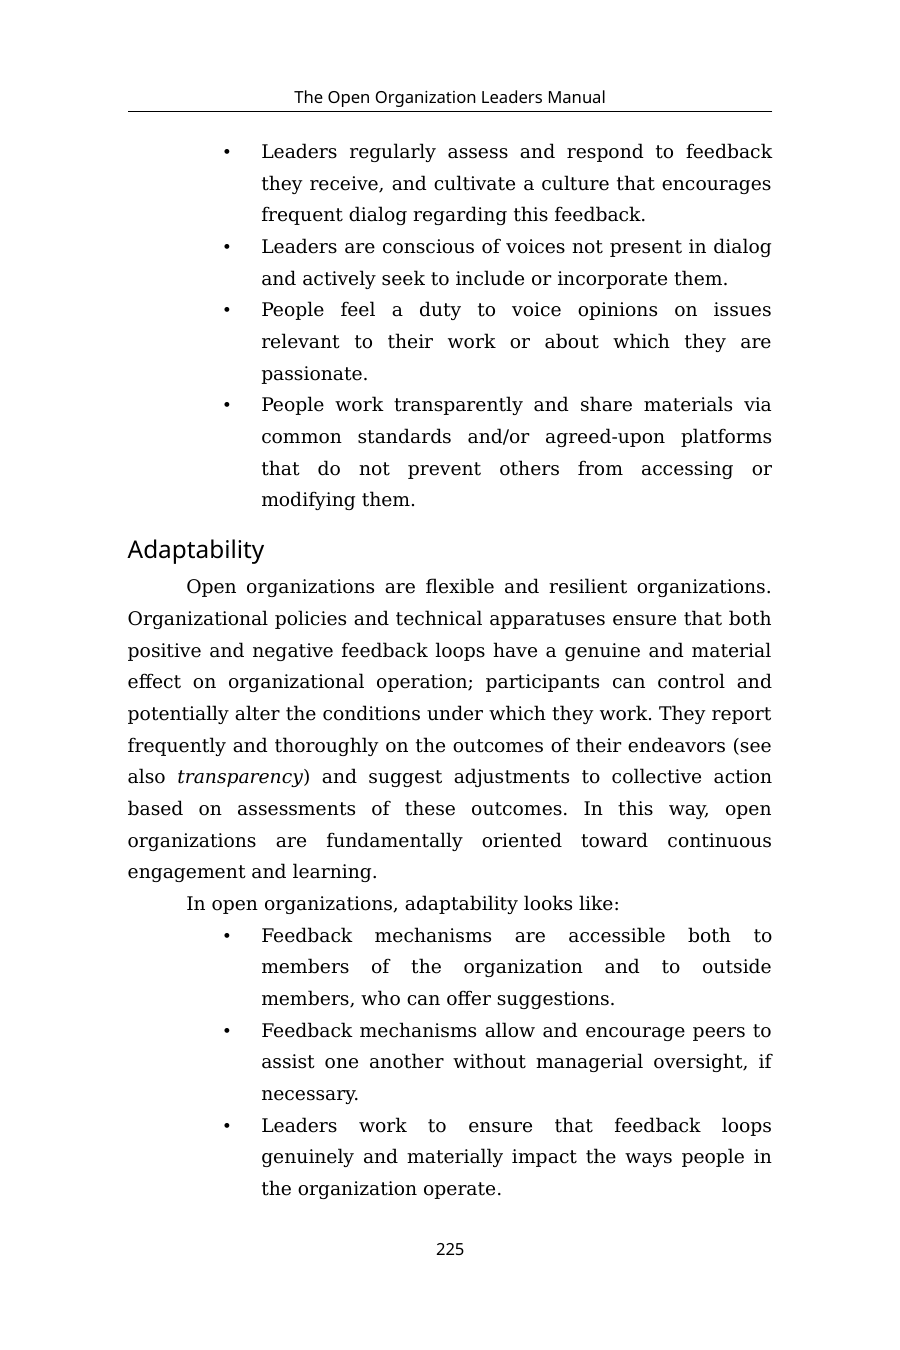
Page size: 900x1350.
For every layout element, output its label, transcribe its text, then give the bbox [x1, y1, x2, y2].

list People feel a duty to voice opinions on issues relevant to their work or about which they are passionate. [223, 299, 772, 384]
text Open organizations are flexible and resilient organizations. Organizational policies and technical apparatuses ensure that both positive and negative feedback loops have a genuine and material effect on organizational operation; participants can control and potentially alter the conditions under which they work. They report frequently and thoroughly on the outcomes of their endeavors (see also transparency) and suggest adjustments to collective action based on assessments of these outcomes. In this way, open organizations are fundamentally oriented toward continuous engagement and learning. [127, 576, 772, 883]
subtitle Adaptability [127, 536, 772, 564]
list Feedback mechanisms are accessible both to members of the organization and to outside members, who can offer suggestions. [223, 924, 772, 1010]
list Feedback mechanisms allow and encourage peers to assist one another without managerial oversight, if necessary. [223, 1019, 772, 1105]
list Leaders are conscious of voices not present in dialog and actively seek to include or incorporate them. [223, 236, 772, 289]
list Leaders regularly assess and respond to feedback they receive, and cultivate a culture that encourages frequent dialog regarding this feedback. [223, 141, 772, 226]
list People work transparently and share materials via common standards and/or agreed-upon platforms that do not prevent others from accessing or modifying them. [223, 394, 772, 511]
text In open organizations, adaptability looks like: [127, 893, 772, 915]
list Leaders work to ensure that feedback loops genuinely and materially impact the ways people in the organization operate. [223, 1114, 772, 1200]
